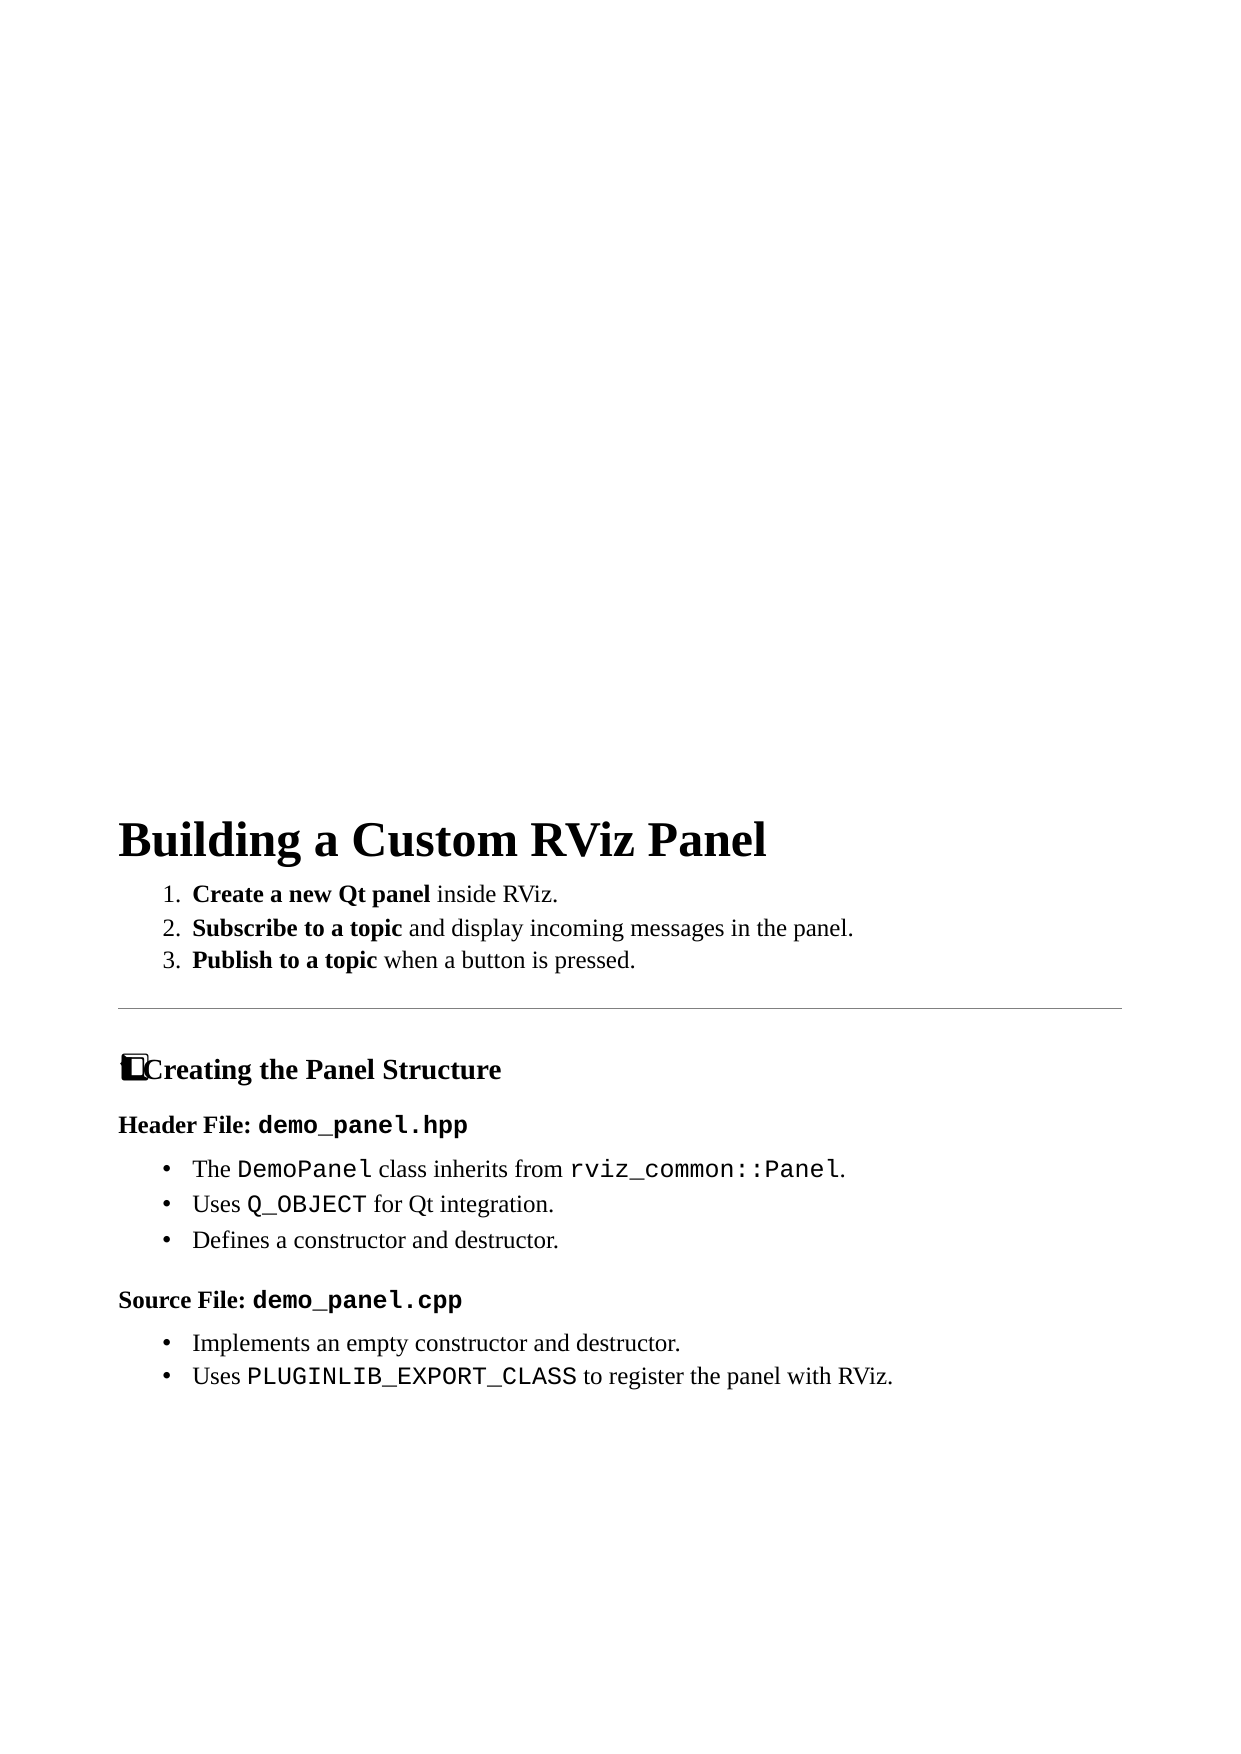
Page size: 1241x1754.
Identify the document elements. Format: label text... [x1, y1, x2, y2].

list Uses PLUGINLIB_EXPORT_CLASS to register the panel with RViz. [162, 1361, 1122, 1392]
list Implements an empty constructor and destructor. [162, 1328, 1122, 1357]
subtitle Header File: demo_panel.hpp [118, 1111, 1122, 1141]
subtitle Source File: demo_panel.cpp [118, 1285, 1122, 1316]
list Create a new Qt panel inside RViz. [162, 879, 1122, 908]
list Publish to a topic when a button is pressed. [162, 946, 1122, 974]
subtitle Building a Custom RViz Panel [118, 809, 1122, 867]
list Uses Q_OBJECT for Qt integration. [162, 1189, 1122, 1220]
list Subscribe to a topic and display incoming messages in the panel. [162, 913, 1122, 941]
subtitle 1️⃣ Creating the Panel Structure [118, 1052, 1122, 1086]
list The DemoPanel class inherits from rviz_common::Panel. [162, 1154, 1122, 1185]
list Defines a constructor and destructor. [162, 1225, 1122, 1253]
